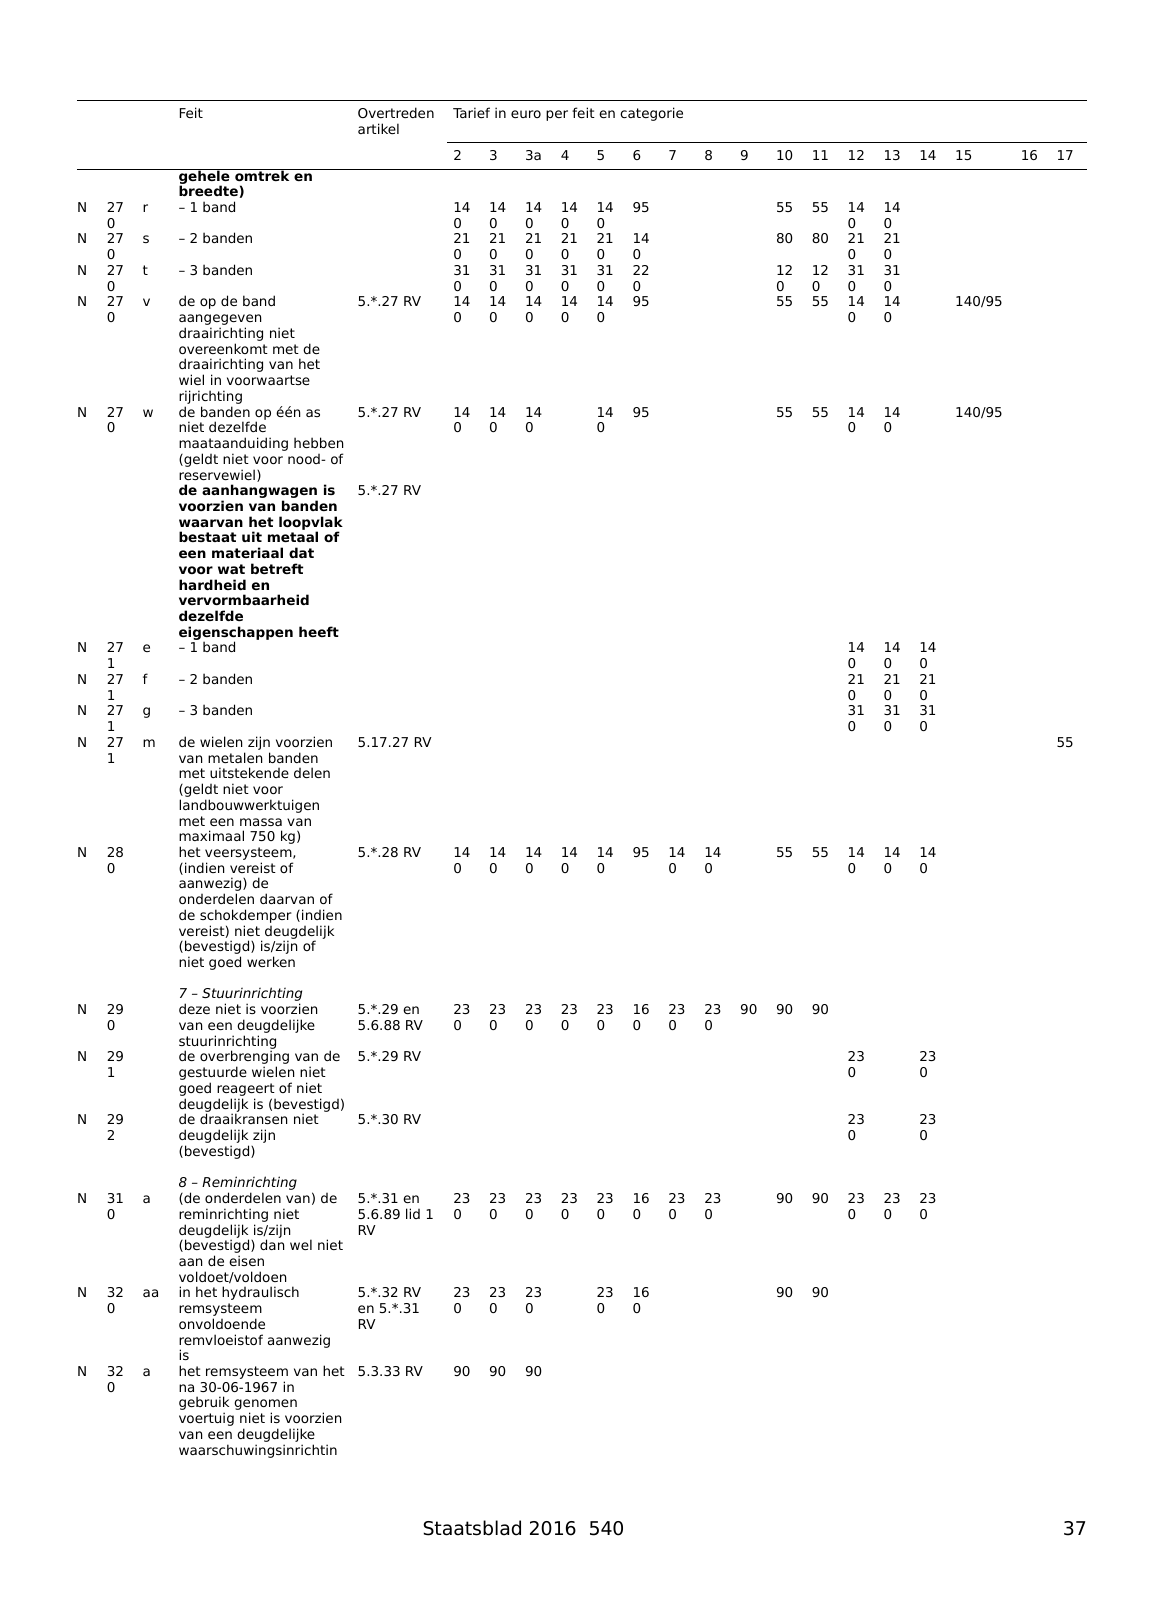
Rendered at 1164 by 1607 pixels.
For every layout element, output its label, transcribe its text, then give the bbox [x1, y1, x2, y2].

table_cell aa [136, 1285, 172, 1364]
table_cell 55 [770, 200, 806, 231]
table_cell [447, 483, 483, 640]
table_cell 5.*.32 RV en 5.*.31 RV [352, 1285, 447, 1364]
table_cell [662, 672, 698, 703]
table_cell 310 [877, 263, 913, 294]
table_cell N [77, 231, 101, 263]
table_cell f [136, 672, 172, 703]
table_cell [1015, 1364, 1051, 1458]
table_cell 5.*.28 RV [352, 845, 447, 971]
table_cell [1051, 971, 1087, 986]
table_cell 310 [841, 703, 877, 735]
table_cell 140 [841, 294, 877, 404]
table_cell [877, 971, 913, 986]
table_cell de wielen zijn voorzien van metalen banden met uitstekende delen (geldt niet voor landbouwwerktuigen met een massa van maximaal 750 kg) [172, 735, 352, 845]
table_cell de op de band aangegeven draairichting niet overeenkomt met de draairichting van het wiel in voorwaartse rijrichting [172, 294, 352, 404]
table_cell 140 [447, 404, 483, 483]
table_cell [734, 1285, 770, 1364]
table_cell 6 [626, 143, 662, 168]
table_cell [662, 294, 698, 404]
table_cell [698, 640, 734, 672]
table_cell [591, 1159, 626, 1175]
table_cell [806, 1112, 841, 1159]
table_cell [591, 1364, 626, 1458]
table_cell [877, 1159, 913, 1175]
table_cell 55 [806, 200, 841, 231]
table_cell 140 [662, 845, 698, 971]
table_cell [1015, 971, 1051, 986]
table_cell [352, 200, 447, 231]
table_cell 270 [101, 294, 136, 404]
table_cell 9 [734, 143, 770, 168]
table_cell [841, 483, 877, 640]
table_cell a [136, 1191, 172, 1285]
table_cell [734, 986, 770, 1002]
table_cell 17 [1051, 143, 1087, 168]
table_cell [913, 986, 949, 1002]
table_cell 10 [770, 143, 806, 168]
table_cell – 3 banden [172, 703, 352, 735]
table_cell [591, 735, 626, 845]
table_cell [519, 703, 555, 735]
table_cell [626, 1159, 662, 1175]
table_cell [698, 986, 734, 1002]
table_cell [136, 845, 172, 971]
table_cell [591, 672, 626, 703]
table_cell w [136, 404, 172, 483]
table_cell [734, 1191, 770, 1285]
table_cell [877, 170, 913, 200]
table_cell deze niet is voorzien van een deugdelijke stuurinrichting [172, 1002, 352, 1049]
table_cell in het hydraulisch remsysteem onvoldoende remvloeistof aanwezig is [172, 1285, 352, 1364]
table_cell 140 [519, 294, 555, 404]
table_cell 210 [877, 672, 913, 703]
table_cell 160 [626, 1191, 662, 1285]
table_cell 210 [447, 231, 483, 263]
table_cell [447, 1112, 483, 1159]
table_cell 55 [1051, 735, 1087, 845]
table_cell [1015, 1112, 1051, 1159]
table_cell [877, 483, 913, 640]
table_header [77, 101, 101, 142]
table_cell 5.3.33 RV [352, 1364, 447, 1458]
table_cell [626, 986, 662, 1002]
table_cell t [136, 263, 172, 294]
table_cell 8 – Reminrichting [172, 1175, 352, 1191]
table_cell [949, 200, 1015, 231]
table_cell [949, 1285, 1015, 1364]
table_cell [352, 231, 447, 263]
table_cell [1051, 294, 1087, 404]
table_cell [734, 640, 770, 672]
table_header Tarief in euro per feit en categorie [447, 101, 1087, 142]
table_cell 230 [483, 1285, 519, 1364]
table_cell [806, 703, 841, 735]
table_cell [662, 986, 698, 1002]
table_cell [770, 703, 806, 735]
table_cell [447, 1159, 483, 1175]
table_cell [734, 845, 770, 971]
table_cell [913, 1159, 949, 1175]
table_cell 270 [101, 263, 136, 294]
table_cell [662, 1285, 698, 1364]
table_cell [555, 170, 591, 200]
table_cell [447, 703, 483, 735]
table_cell 140 [626, 231, 662, 263]
table_cell 230 [555, 1002, 591, 1049]
table_cell [877, 735, 913, 845]
table_cell de aanhangwagen is voorzien van banden waarvan het loopvlak bestaat uit metaal of een materiaal dat voor wat betreft hardheid en vervormbaarheid dezelfde eigenschappen heeft [172, 483, 352, 640]
table_cell [877, 1002, 913, 1049]
table_cell 140 [591, 404, 626, 483]
table_cell [877, 1175, 913, 1191]
table_cell [913, 971, 949, 986]
table_cell 230 [519, 1191, 555, 1285]
table_cell het remsysteem van het na 30-06-1967 in gebruik genomen voertuig niet is voorzien van een deugdelijke waarschuwingsinrichtin [172, 1364, 352, 1458]
table_cell 5.*.29 RV [352, 1049, 447, 1112]
table_cell N [77, 1285, 101, 1364]
table_cell [698, 672, 734, 703]
table_cell [136, 1175, 172, 1191]
table_cell [555, 1175, 591, 1191]
table_cell [770, 483, 806, 640]
table_cell 160 [626, 1002, 662, 1049]
table_cell [1051, 1191, 1087, 1285]
table_cell [555, 1285, 591, 1364]
table_cell [136, 142, 172, 168]
table_cell N [77, 294, 101, 404]
table_cell 3 [483, 143, 519, 168]
table_cell N [77, 1112, 101, 1159]
table_cell [698, 735, 734, 845]
table_cell 140 [877, 294, 913, 404]
table_cell 90 [806, 1002, 841, 1049]
table_cell [483, 1175, 519, 1191]
table_cell [949, 672, 1015, 703]
table_cell 11 [806, 143, 841, 168]
table_cell – 1 band [172, 640, 352, 672]
table_cell 55 [806, 404, 841, 483]
table_cell [1051, 263, 1087, 294]
table_cell 230 [519, 1285, 555, 1364]
table_cell 90 [447, 1364, 483, 1458]
table_cell [806, 672, 841, 703]
table_cell [734, 170, 770, 200]
table_cell [913, 294, 949, 404]
table_cell 210 [519, 231, 555, 263]
table_cell gehele omtrek en breedte) [172, 170, 352, 200]
table_cell 140/95 [949, 294, 1015, 404]
table_cell [841, 735, 877, 845]
table_cell [806, 483, 841, 640]
table_cell [1015, 735, 1051, 845]
table_cell 7 – Stuurinrichting [172, 986, 352, 1002]
table_cell [447, 986, 483, 1002]
table_cell [949, 231, 1015, 263]
table_cell [806, 1159, 841, 1175]
table_cell [555, 971, 591, 986]
table_cell [734, 1112, 770, 1159]
table_cell [555, 1049, 591, 1112]
table_cell 5.*.27 RV [352, 294, 447, 404]
table_cell N [77, 200, 101, 231]
table_cell [770, 640, 806, 672]
table_cell [949, 1049, 1015, 1112]
table_cell [483, 971, 519, 986]
table_cell [483, 1049, 519, 1112]
table_cell [101, 483, 136, 640]
table_cell [913, 735, 949, 845]
table_cell [136, 1002, 172, 1049]
table_cell 310 [519, 263, 555, 294]
table_cell (de onderdelen van) de reminrichting niet deugdelijk is/zijn (bevestigd) dan wel niet aan de eisen voldoet/voldoen [172, 1191, 352, 1285]
table_cell [591, 703, 626, 735]
table_cell [136, 986, 172, 1002]
table_cell 310 [591, 263, 626, 294]
table_cell 12 [841, 143, 877, 168]
table_cell [447, 672, 483, 703]
table_cell [662, 640, 698, 672]
table_cell 230 [483, 1191, 519, 1285]
table_cell [877, 1285, 913, 1364]
table_cell [447, 1049, 483, 1112]
table_cell [1015, 170, 1051, 200]
table_cell [483, 672, 519, 703]
table_cell [770, 170, 806, 200]
table_cell [101, 986, 136, 1002]
table_cell [698, 971, 734, 986]
table_cell [172, 971, 352, 986]
table_cell [626, 971, 662, 986]
table_cell [698, 1049, 734, 1112]
table_cell [662, 1049, 698, 1112]
table_cell 5.*.30 RV [352, 1112, 447, 1159]
table_cell [734, 735, 770, 845]
table_cell [483, 170, 519, 200]
table_cell 5.*.29 en 5.6.88 RV [352, 1002, 447, 1049]
table_cell 140 [841, 845, 877, 971]
table_cell [877, 1364, 913, 1458]
table_cell 230 [662, 1002, 698, 1049]
table_cell [1015, 986, 1051, 1002]
table_cell [913, 483, 949, 640]
table_cell 160 [626, 1285, 662, 1364]
table_cell [698, 170, 734, 200]
table_cell 210 [841, 672, 877, 703]
table_cell 14 [913, 143, 949, 168]
table_cell [626, 1364, 662, 1458]
table_cell 210 [877, 231, 913, 263]
table_cell [698, 231, 734, 263]
table_cell [626, 170, 662, 200]
table_cell 5.*.27 RV [352, 404, 447, 483]
table_cell [1051, 1175, 1087, 1191]
table_cell [1015, 1159, 1051, 1175]
table_cell [806, 735, 841, 845]
table_cell [662, 404, 698, 483]
table_cell [1015, 1002, 1051, 1049]
table_cell [662, 703, 698, 735]
table_cell [1015, 231, 1051, 263]
table_cell [555, 986, 591, 1002]
table_cell [1051, 1285, 1087, 1364]
table_cell 271 [101, 640, 136, 672]
table_cell [519, 1175, 555, 1191]
table_cell [626, 1049, 662, 1112]
table_cell [352, 263, 447, 294]
table_cell [770, 971, 806, 986]
table_cell 90 [483, 1364, 519, 1458]
table_cell [913, 1175, 949, 1191]
table_cell 230 [483, 1002, 519, 1049]
table_cell r [136, 200, 172, 231]
table_cell 140 [483, 845, 519, 971]
table_cell 140 [591, 200, 626, 231]
table_cell [519, 672, 555, 703]
table_cell [483, 1112, 519, 1159]
table_cell [77, 971, 101, 986]
table_cell 230 [698, 1002, 734, 1049]
table_cell [662, 1364, 698, 1458]
table_cell 230 [877, 1191, 913, 1285]
table_cell [770, 986, 806, 1002]
table_header [101, 101, 136, 142]
table_cell – 3 banden [172, 263, 352, 294]
table_cell [591, 483, 626, 640]
table_cell [662, 483, 698, 640]
table_cell 5.*.27 RV [352, 483, 447, 640]
table_cell 95 [626, 845, 662, 971]
table_cell [770, 1175, 806, 1191]
table_cell [806, 640, 841, 672]
table_cell [136, 1049, 172, 1112]
table_cell [555, 404, 591, 483]
table_cell [136, 971, 172, 986]
table_cell [662, 1159, 698, 1175]
table_cell 8 [698, 143, 734, 168]
table_cell 230 [841, 1191, 877, 1285]
table_cell 320 [101, 1364, 136, 1458]
table_cell 55 [770, 294, 806, 404]
table_cell 55 [806, 294, 841, 404]
table_cell 271 [101, 703, 136, 735]
table_cell 230 [913, 1191, 949, 1285]
table_cell [913, 1285, 949, 1364]
table_cell 140 [913, 845, 949, 971]
table_cell [591, 640, 626, 672]
table_cell 15 [949, 143, 1015, 168]
table_cell 55 [770, 845, 806, 971]
table_cell [1051, 483, 1087, 640]
table_cell [662, 1175, 698, 1191]
table_cell de draaikransen niet deugdelijk zijn (bevestigd) [172, 1112, 352, 1159]
table_cell 140 [591, 845, 626, 971]
table_cell N [77, 735, 101, 845]
table_cell [519, 1049, 555, 1112]
table_cell [626, 1175, 662, 1191]
table_cell 95 [626, 294, 662, 404]
table_cell [1015, 1191, 1051, 1285]
table_cell [949, 735, 1015, 845]
table_cell [172, 1159, 352, 1175]
table_cell 80 [806, 231, 841, 263]
table_cell 320 [101, 1285, 136, 1364]
table_cell [555, 703, 591, 735]
table_cell [841, 1002, 877, 1049]
table_cell [698, 200, 734, 231]
table_cell [662, 735, 698, 845]
table_cell [698, 404, 734, 483]
table_cell [352, 971, 447, 986]
table_cell 140 [877, 640, 913, 672]
table_cell [1015, 703, 1051, 735]
table_header Feit [172, 101, 352, 142]
table_cell [770, 672, 806, 703]
table_cell 140 [519, 845, 555, 971]
table_cell [806, 1364, 841, 1458]
table_cell 80 [770, 231, 806, 263]
table_cell [519, 1112, 555, 1159]
table_cell 120 [770, 263, 806, 294]
table_cell 291 [101, 1049, 136, 1112]
table_cell [841, 1285, 877, 1364]
table_cell 210 [555, 231, 591, 263]
table_cell [352, 672, 447, 703]
table_cell [913, 404, 949, 483]
table_cell 90 [734, 1002, 770, 1049]
table_cell [1051, 404, 1087, 483]
table_cell 90 [806, 1191, 841, 1285]
table_cell [662, 1112, 698, 1159]
table_cell [806, 971, 841, 986]
table_cell [352, 1159, 447, 1175]
table_cell [519, 483, 555, 640]
table_cell a [136, 1364, 172, 1458]
table_cell N [77, 263, 101, 294]
table_cell [1051, 200, 1087, 231]
table_cell [698, 1175, 734, 1191]
table_cell [734, 971, 770, 986]
table_cell [734, 483, 770, 640]
table_cell [734, 200, 770, 231]
table_cell [101, 1159, 136, 1175]
table_cell [591, 971, 626, 986]
table_cell [136, 1159, 172, 1175]
table_cell [626, 672, 662, 703]
table_cell v [136, 294, 172, 404]
table_cell 230 [519, 1002, 555, 1049]
table_cell [1015, 672, 1051, 703]
table_cell [555, 1364, 591, 1458]
table_cell – 2 banden [172, 672, 352, 703]
table_cell [136, 1112, 172, 1159]
table_cell [841, 986, 877, 1002]
table_cell 140 [591, 294, 626, 404]
table_cell [626, 703, 662, 735]
table_cell [136, 170, 172, 200]
table_cell N [77, 1364, 101, 1458]
table_cell de banden op één as niet dezelfde maataanduiding hebben (geldt niet voor nood- of reservewiel) [172, 404, 352, 483]
table_cell 140 [483, 404, 519, 483]
table_cell [1051, 231, 1087, 263]
table_cell 140 [913, 640, 949, 672]
table_cell [555, 1159, 591, 1175]
table_cell [734, 672, 770, 703]
table_cell [1051, 1049, 1087, 1112]
table_cell [591, 1175, 626, 1191]
table_cell [841, 170, 877, 200]
table_cell 2 [447, 143, 483, 168]
table_cell [447, 735, 483, 845]
table_cell 5.17.27 RV [352, 735, 447, 845]
table_cell [734, 1175, 770, 1191]
table_cell [483, 703, 519, 735]
table_cell [734, 1159, 770, 1175]
table_cell [913, 263, 949, 294]
table_cell [483, 483, 519, 640]
table_cell [949, 1191, 1015, 1285]
table_cell [949, 986, 1015, 1002]
table_cell [662, 170, 698, 200]
table_cell 140 [698, 845, 734, 971]
table_cell [698, 1159, 734, 1175]
table_cell [913, 200, 949, 231]
table_cell m [136, 735, 172, 845]
table_cell [591, 1049, 626, 1112]
table_cell 280 [101, 845, 136, 971]
table_cell 140 [447, 294, 483, 404]
table_cell 90 [770, 1191, 806, 1285]
table_cell 230 [591, 1285, 626, 1364]
table_cell [483, 735, 519, 845]
table_cell [662, 263, 698, 294]
table_cell [101, 971, 136, 986]
table_cell 230 [591, 1002, 626, 1049]
table_header Overtreden artikel [352, 101, 447, 142]
table_cell 271 [101, 735, 136, 845]
table_cell N [77, 404, 101, 483]
table_cell 140 [555, 845, 591, 971]
table_cell [1015, 1175, 1051, 1191]
table_cell [806, 170, 841, 200]
table_cell [770, 1364, 806, 1458]
table_cell [483, 986, 519, 1002]
table_cell [77, 986, 101, 1002]
table_cell 95 [626, 404, 662, 483]
table_cell [77, 1159, 101, 1175]
table_cell 210 [841, 231, 877, 263]
table_cell 4 [555, 143, 591, 168]
table_cell [841, 1159, 877, 1175]
table_cell [734, 294, 770, 404]
table_cell 230 [913, 1112, 949, 1159]
table_cell N [77, 1002, 101, 1049]
table_cell – 2 banden [172, 231, 352, 263]
table_cell [447, 170, 483, 200]
table_cell 140 [519, 404, 555, 483]
table_cell [806, 1175, 841, 1191]
table_cell [1051, 640, 1087, 672]
table_cell [101, 142, 136, 168]
table_cell [841, 1364, 877, 1458]
table_cell [352, 1175, 447, 1191]
table_cell 140 [555, 200, 591, 231]
table_cell 55 [770, 404, 806, 483]
table_cell [877, 1112, 913, 1159]
table_cell [770, 1159, 806, 1175]
table_cell [626, 483, 662, 640]
table_cell [949, 1112, 1015, 1159]
table_cell [519, 640, 555, 672]
table_cell 310 [447, 263, 483, 294]
table_cell 271 [101, 672, 136, 703]
table_cell 55 [806, 845, 841, 971]
table_cell [101, 170, 136, 200]
table_cell [483, 640, 519, 672]
table_cell [662, 971, 698, 986]
table_cell 5.*.31 en 5.6.89 lid 1 RV [352, 1191, 447, 1285]
table_cell [519, 1159, 555, 1175]
table_cell [949, 1159, 1015, 1175]
table_cell 140 [841, 200, 877, 231]
table_cell [698, 483, 734, 640]
table_cell 230 [841, 1112, 877, 1159]
table_cell [555, 672, 591, 703]
table_cell s [136, 231, 172, 263]
table_cell [447, 640, 483, 672]
table_cell N [77, 1049, 101, 1112]
table_cell [352, 170, 447, 200]
table_cell [1015, 200, 1051, 231]
table_cell [877, 1049, 913, 1112]
table_cell [949, 483, 1015, 640]
table_cell [77, 142, 101, 168]
table_cell [626, 640, 662, 672]
table_cell N [77, 845, 101, 971]
table_cell 210 [913, 672, 949, 703]
table_cell [352, 640, 447, 672]
table_cell [949, 845, 1015, 971]
table_cell [1051, 1364, 1087, 1458]
table_cell 90 [770, 1002, 806, 1049]
table_cell [77, 1175, 101, 1191]
table_cell [555, 1112, 591, 1159]
table_cell [949, 703, 1015, 735]
table_cell 230 [698, 1191, 734, 1285]
table_cell [662, 231, 698, 263]
table_cell [949, 170, 1015, 200]
table_cell 140 [555, 294, 591, 404]
table_cell [698, 294, 734, 404]
table_cell 230 [662, 1191, 698, 1285]
table_cell [949, 1364, 1015, 1458]
table_cell 140 [447, 200, 483, 231]
table_cell [352, 703, 447, 735]
table_cell [734, 1049, 770, 1112]
table_cell 5 [591, 143, 626, 168]
table_cell N [77, 1191, 101, 1285]
table_cell 310 [555, 263, 591, 294]
table_cell 230 [447, 1002, 483, 1049]
table_cell 120 [806, 263, 841, 294]
table_cell [734, 404, 770, 483]
table_cell 210 [591, 231, 626, 263]
table_cell [626, 735, 662, 845]
table_cell [101, 1175, 136, 1191]
table_cell [1051, 986, 1087, 1002]
table_cell 140/95 [949, 404, 1015, 483]
table_cell [949, 971, 1015, 986]
table_cell [698, 1285, 734, 1364]
table_cell [1051, 845, 1087, 971]
table_cell 140 [877, 404, 913, 483]
table_cell 292 [101, 1112, 136, 1159]
table_cell [698, 263, 734, 294]
table_cell [555, 640, 591, 672]
table_cell 310 [877, 703, 913, 735]
table_cell [877, 986, 913, 1002]
table_cell [1015, 640, 1051, 672]
table_cell 7 [662, 143, 698, 168]
table_cell [698, 1112, 734, 1159]
table_cell 310 [483, 263, 519, 294]
table_cell [483, 1159, 519, 1175]
table_cell 220 [626, 263, 662, 294]
table_cell [519, 735, 555, 845]
table_cell [806, 986, 841, 1002]
table_cell [913, 1364, 949, 1458]
table_header [136, 101, 172, 142]
table_cell [1051, 170, 1087, 200]
table_cell [1015, 1049, 1051, 1112]
table_cell [734, 1364, 770, 1458]
table_cell [447, 1175, 483, 1191]
table_cell [734, 231, 770, 263]
table_cell 230 [841, 1049, 877, 1112]
table_cell [734, 263, 770, 294]
table_cell 16 [1015, 143, 1051, 168]
table_cell het veersysteem, (indien vereist of aanwezig) de onderdelen daarvan of de schokdemper (indien vereist) niet deugdelijk (bevestigd) is/zijn of niet goed werken [172, 845, 352, 971]
table_cell 140 [841, 640, 877, 672]
table_cell [1051, 1002, 1087, 1049]
table_cell 95 [626, 200, 662, 231]
table_cell [841, 1175, 877, 1191]
table_cell de overbrenging van de gestuurde wielen niet goed reageert of niet deugdelijk is (bevestigd) [172, 1049, 352, 1112]
table_cell 140 [447, 845, 483, 971]
table_cell [841, 971, 877, 986]
table_cell [1015, 294, 1051, 404]
table_cell [949, 1175, 1015, 1191]
table_cell [519, 971, 555, 986]
table_cell [770, 1049, 806, 1112]
table_cell 210 [483, 231, 519, 263]
table_cell N [77, 672, 101, 703]
table_cell [136, 483, 172, 640]
table_cell [806, 1049, 841, 1112]
table_cell 13 [877, 143, 913, 168]
table_cell 230 [447, 1285, 483, 1364]
table_cell 140 [519, 200, 555, 231]
table_cell 140 [877, 845, 913, 971]
table_cell 90 [806, 1285, 841, 1364]
table_cell 290 [101, 1002, 136, 1049]
table_cell [591, 170, 626, 200]
table_cell [626, 1112, 662, 1159]
table_cell [913, 170, 949, 200]
table_cell 140 [483, 294, 519, 404]
table_cell [352, 142, 447, 168]
table_cell [1051, 1159, 1087, 1175]
table_cell [352, 986, 447, 1002]
table_cell 140 [483, 200, 519, 231]
table_cell [447, 971, 483, 986]
table_cell 90 [770, 1285, 806, 1364]
table_cell [77, 483, 101, 640]
table_cell [1051, 703, 1087, 735]
table_cell e [136, 640, 172, 672]
table_cell 270 [101, 231, 136, 263]
table_cell 90 [519, 1364, 555, 1458]
table_cell [913, 231, 949, 263]
table_cell 270 [101, 200, 136, 231]
table_cell 230 [447, 1191, 483, 1285]
table_cell [698, 1364, 734, 1458]
table_cell [519, 986, 555, 1002]
table_cell g [136, 703, 172, 735]
table_cell 310 [841, 263, 877, 294]
table_cell 230 [591, 1191, 626, 1285]
table_cell [172, 142, 352, 168]
table_cell [555, 735, 591, 845]
table_cell [1015, 483, 1051, 640]
table_cell [1051, 672, 1087, 703]
table_cell 230 [913, 1049, 949, 1112]
table_cell 270 [101, 404, 136, 483]
table_cell [770, 1112, 806, 1159]
table_cell N [77, 703, 101, 735]
table_cell [1015, 263, 1051, 294]
table_cell [519, 170, 555, 200]
table_cell [1015, 404, 1051, 483]
table_cell [555, 483, 591, 640]
table_cell [734, 703, 770, 735]
table_cell N [77, 640, 101, 672]
table_cell 140 [877, 200, 913, 231]
table_cell 3a [519, 143, 555, 168]
table_cell 230 [555, 1191, 591, 1285]
table_cell [77, 170, 101, 200]
table_cell 140 [841, 404, 877, 483]
table_cell [770, 735, 806, 845]
table_cell [662, 200, 698, 231]
table_cell [591, 1112, 626, 1159]
table_cell 310 [913, 703, 949, 735]
table_cell [591, 986, 626, 1002]
table_cell [1015, 845, 1051, 971]
table_cell [949, 640, 1015, 672]
table_cell [1015, 1285, 1051, 1364]
table_cell 310 [101, 1191, 136, 1285]
table_cell [1051, 1112, 1087, 1159]
table_cell [949, 263, 1015, 294]
table_cell [949, 1002, 1015, 1049]
table_cell [698, 703, 734, 735]
table_cell – 1 band [172, 200, 352, 231]
table_cell [913, 1002, 949, 1049]
